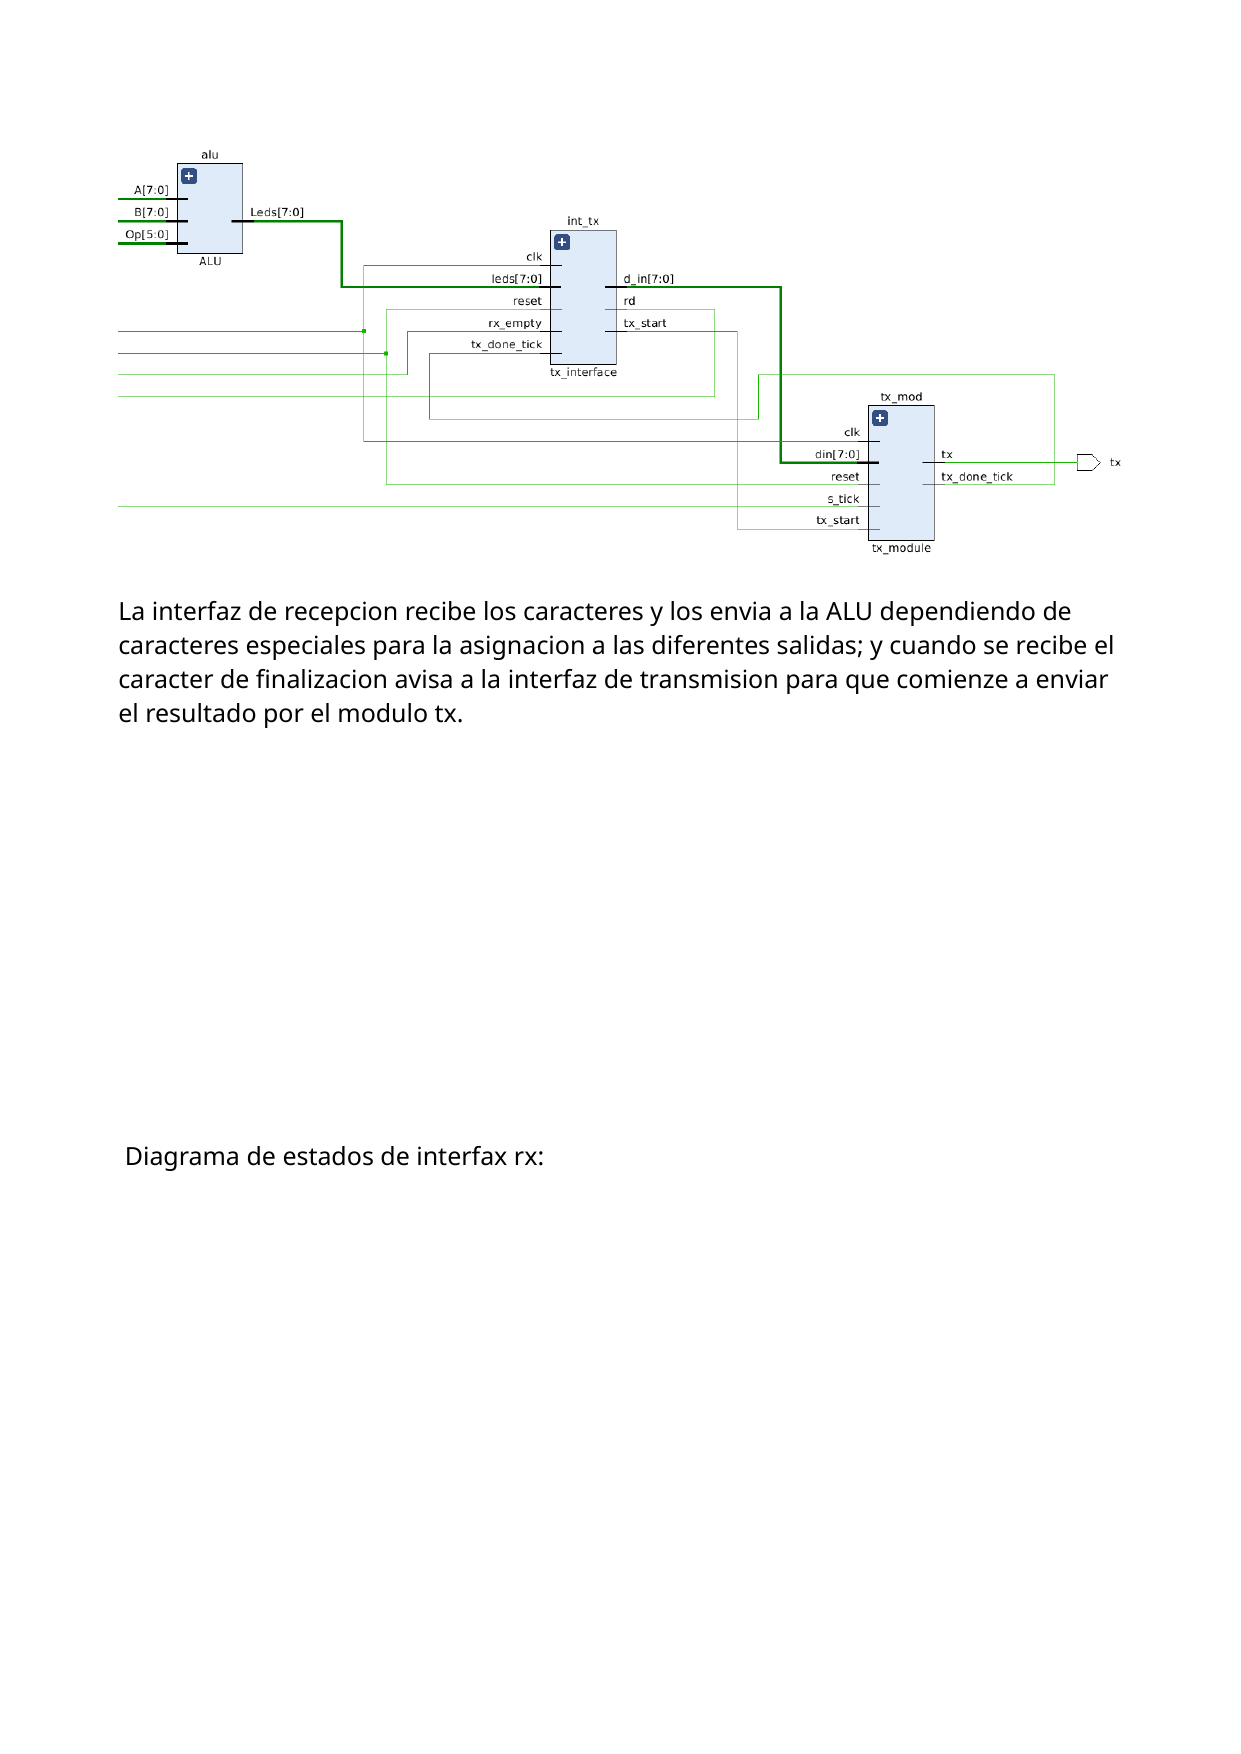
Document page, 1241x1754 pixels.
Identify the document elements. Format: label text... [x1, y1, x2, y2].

text La interfaz de recepcion recibe los caracteres y los envia a la ALU dependiendo de caracteres especiales para la asignacion a las diferentes salidas; y cuando se recibe el caracter de finalizacion avisa a la interfaz de transmision para que comienze a enviar el resultado por el modulo tx. [118, 594, 1122, 730]
picture [118, 143, 1123, 560]
text Diagrama de estados de interfax rx: [118, 1139, 1122, 1173]
